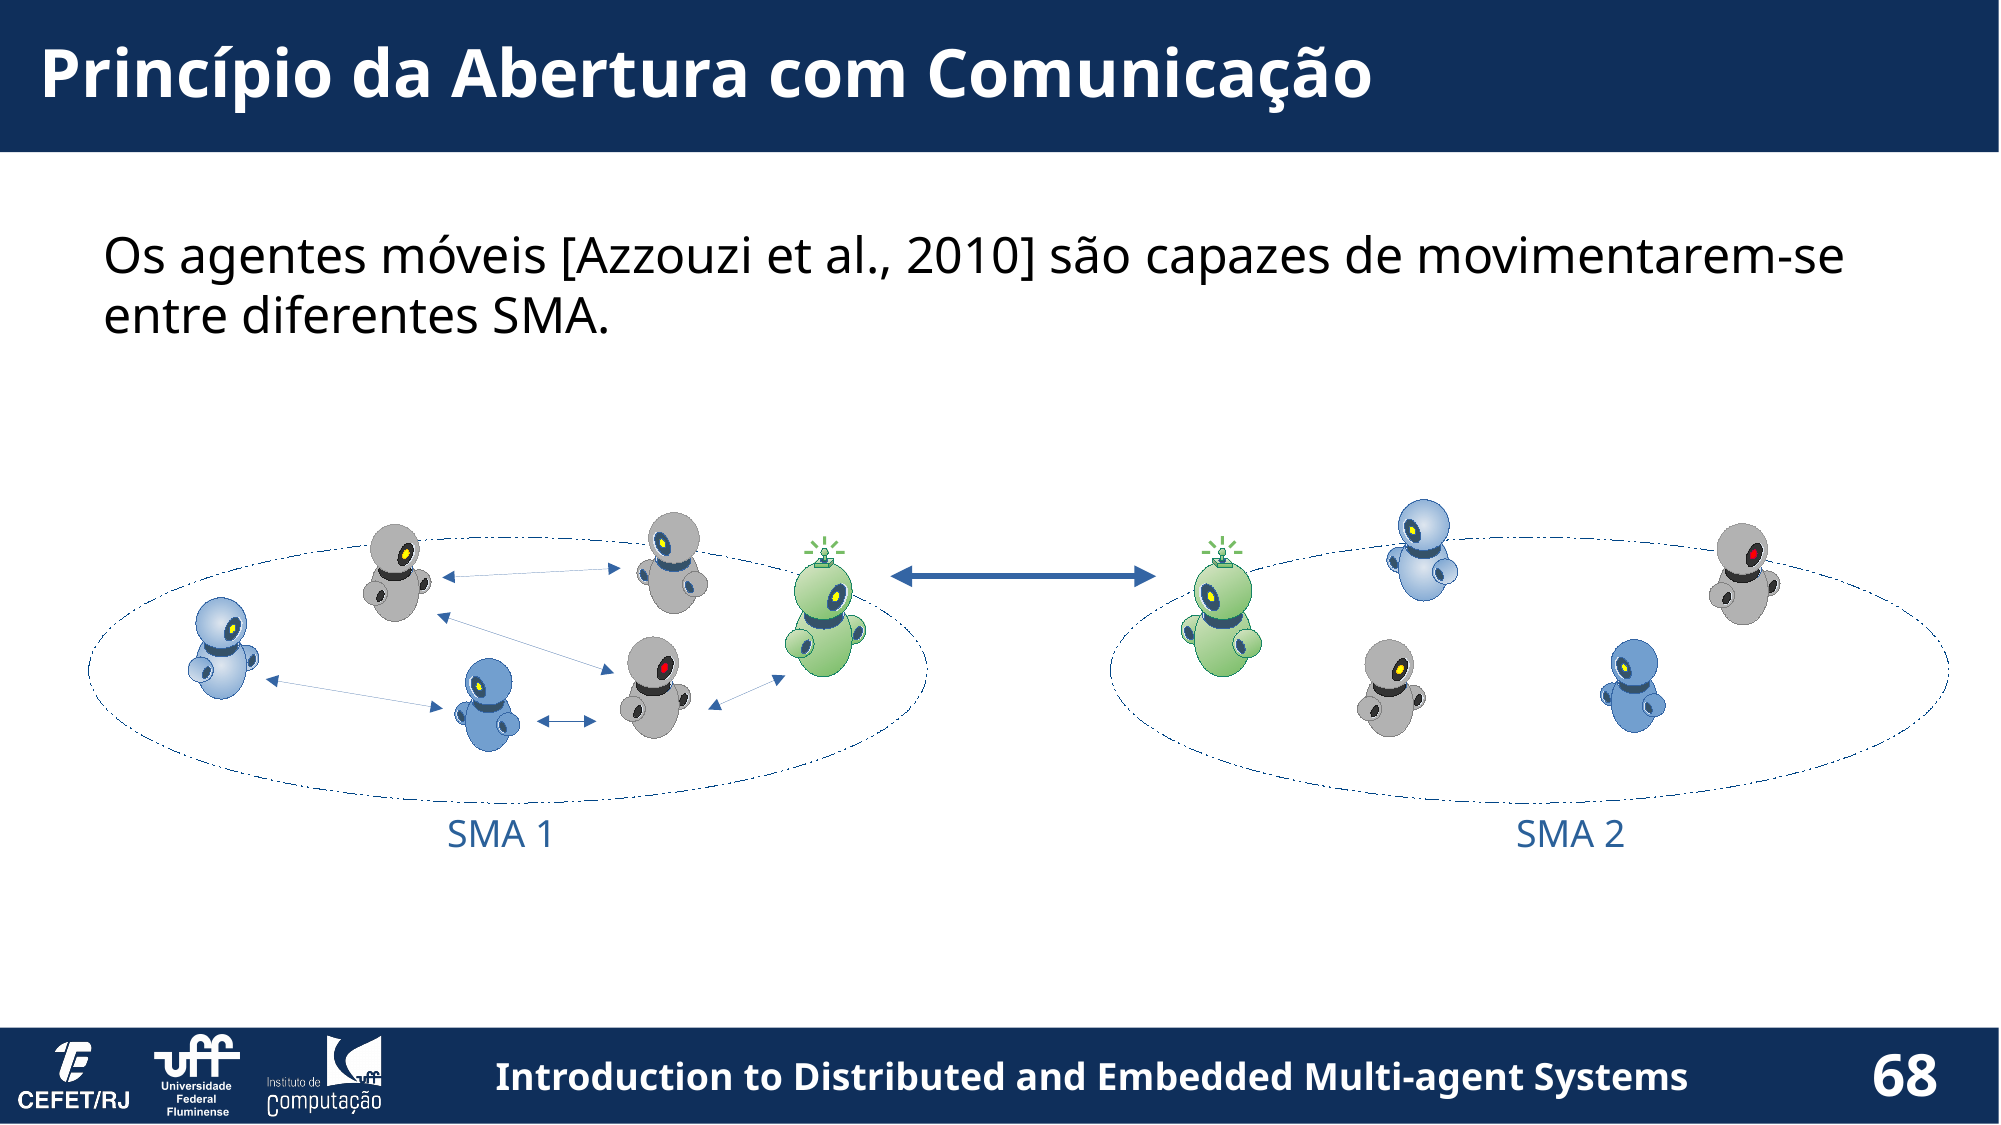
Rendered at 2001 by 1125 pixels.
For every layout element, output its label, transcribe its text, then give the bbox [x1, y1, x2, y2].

text_box [810, 540, 819, 549]
text_box [1228, 540, 1237, 549]
text_box SMA 2 [1393, 803, 1748, 863]
text_box [1218, 548, 1226, 563]
text_box [830, 540, 839, 549]
text_box [785, 560, 866, 677]
text_box [1386, 499, 1458, 602]
text_box [1709, 523, 1781, 625]
text_box [454, 658, 520, 752]
text_box SMA 1 [324, 803, 680, 863]
text_box Os agentes móveis [Azzouzi et al., 2010] são capazes de movimentarem-se entre diferentes SMA. [88, 216, 1947, 352]
text_box [1357, 639, 1426, 737]
text_box [188, 597, 259, 700]
text_box [1208, 540, 1217, 549]
text_box [620, 636, 691, 739]
text_box [1201, 550, 1211, 554]
text_box [636, 512, 708, 614]
text_box [1600, 639, 1666, 733]
text_box [363, 524, 432, 622]
picture [18, 1021, 129, 1125]
text_box Princípio da Abertura com Comunicação [25, 23, 1999, 119]
picture [265, 1033, 383, 1117]
text_box [1181, 559, 1262, 677]
picture [153, 1033, 241, 1121]
text_box [820, 548, 829, 563]
